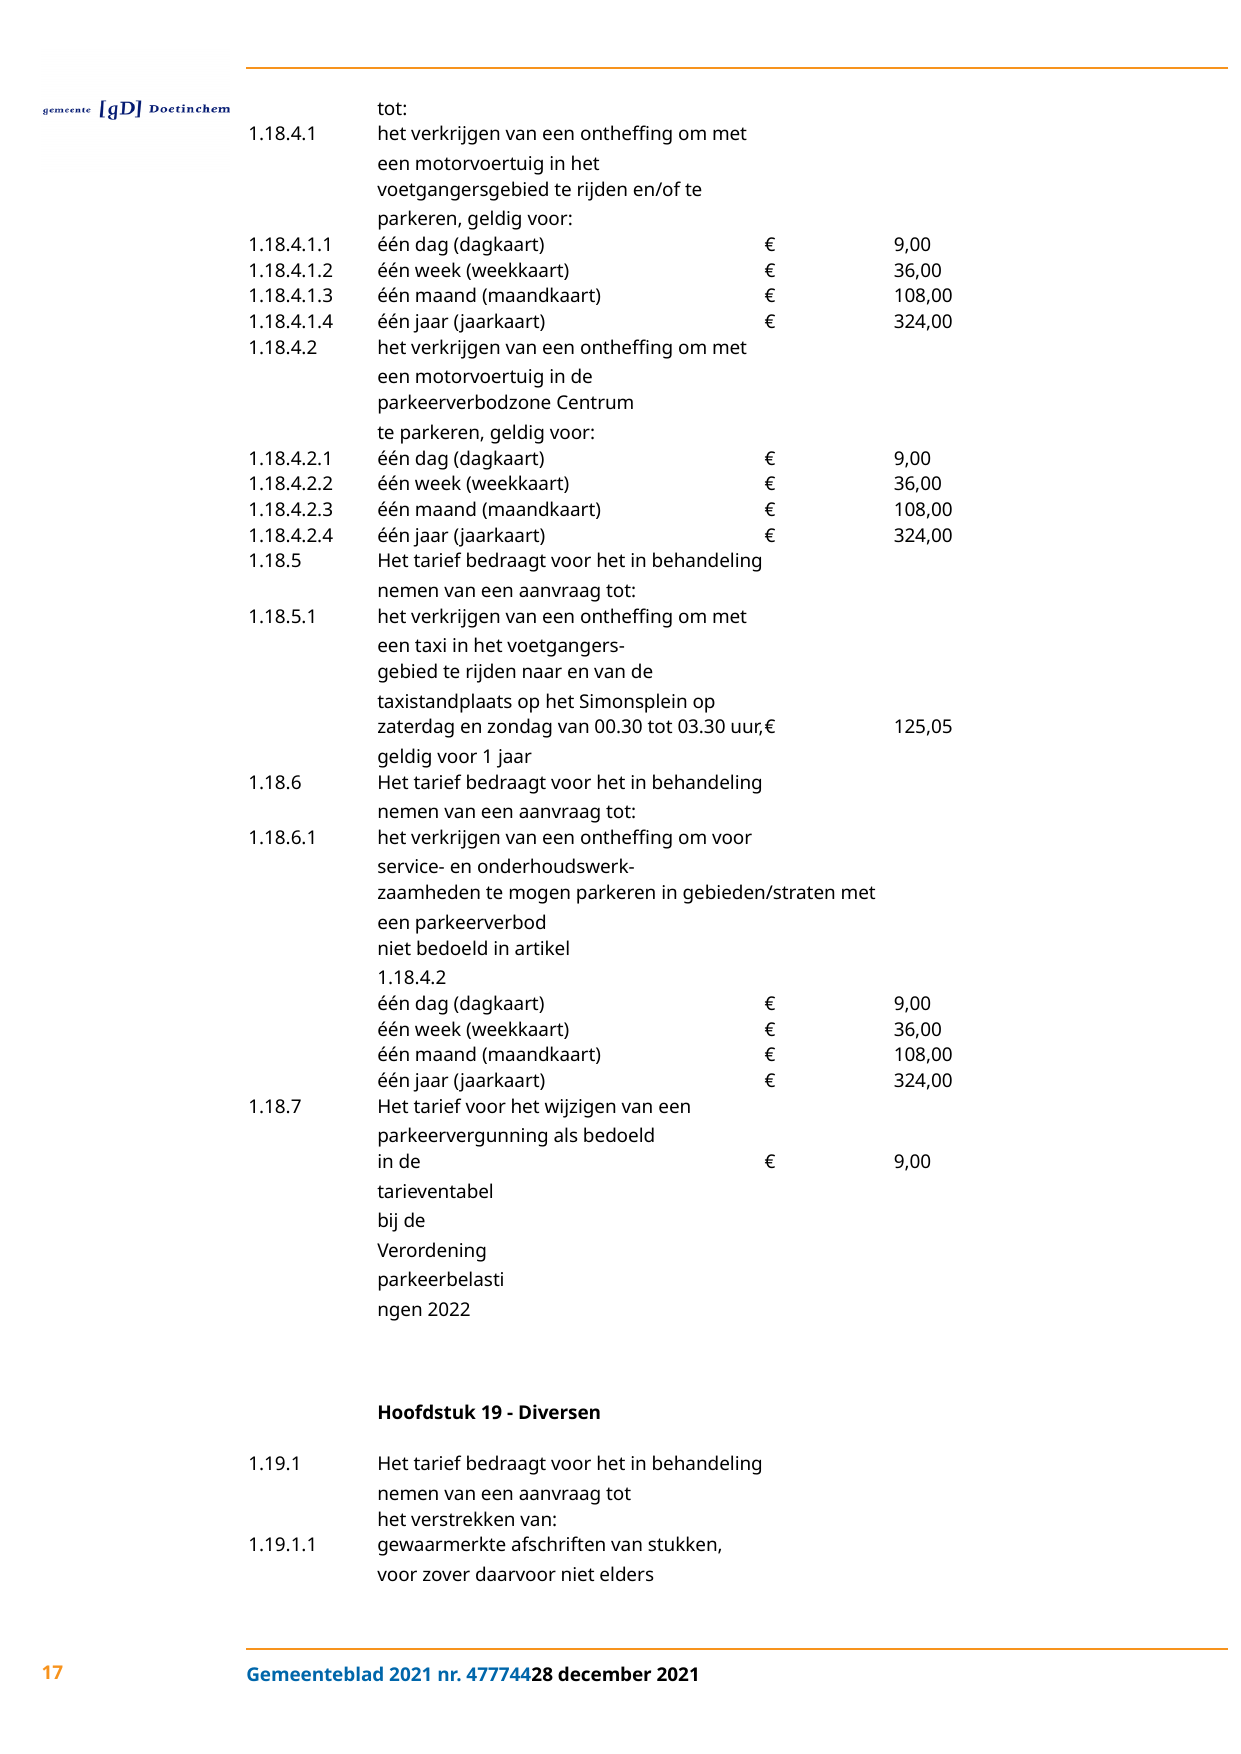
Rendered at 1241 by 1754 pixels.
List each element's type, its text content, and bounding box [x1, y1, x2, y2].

table_cell [894, 1374, 1022, 1399]
table_cell € [764, 1067, 893, 1093]
table_cell parkeerverbodzone Centrum te parkeren, geldig voor: [377, 389, 635, 445]
table_cell [764, 1399, 893, 1425]
table_cell [248, 95, 377, 121]
table_cell 108,00 [894, 496, 1022, 522]
table_cell [1023, 714, 1152, 769]
table_cell € [764, 1016, 893, 1042]
table_cell 324,00 [894, 308, 1022, 334]
table_cell [1023, 935, 1152, 990]
table_cell [1023, 1322, 1152, 1348]
table_cell [635, 95, 764, 121]
table_cell [635, 1148, 764, 1348]
table_cell [1023, 121, 1152, 176]
table_cell [1023, 470, 1152, 496]
table_cell [764, 1348, 893, 1373]
table_cell gebied te rijden naar en van de taxistandplaats op het Simonsplein op [377, 658, 764, 713]
table_cell één maand (maandkaart) [377, 496, 635, 522]
table_cell [1023, 990, 1152, 1016]
table_cell 1.18.4.2 [248, 334, 377, 389]
table_cell [764, 769, 893, 824]
table_cell 9,00 [894, 990, 1022, 1016]
table_cell niet bedoeld in artikel 1.18.4.2 [377, 935, 635, 990]
table_cell 1.19.1.1 [248, 1532, 377, 1587]
table_cell [635, 231, 764, 257]
table_cell één jaar (jaarkaart) [377, 1067, 635, 1093]
table_cell [635, 1399, 764, 1425]
table_cell € [764, 1148, 893, 1322]
table_cell voetgangersgebied te rijden en/of te parkeren, geldig voor: [377, 176, 764, 231]
table_cell Het tarief voor het wijzigen van een parkeervergunning als bedoeld [377, 1093, 764, 1148]
table_cell [248, 880, 377, 935]
table_cell 9,00 [894, 445, 1022, 470]
picture [41, 47, 231, 172]
table_cell gewaarmerkte afschriften van stukken, voor zover daarvoor niet elders [377, 1532, 764, 1587]
table_cell 1.18.7 [248, 1093, 377, 1148]
table_cell het verkrijgen van een ontheffing om met een motorvoertuig in het [377, 121, 764, 176]
table_cell [377, 1374, 506, 1399]
table_cell [506, 1374, 635, 1399]
table_cell [764, 1093, 893, 1148]
table_cell 36,00 [894, 470, 1022, 496]
table_cell één maand (maandkaart) [377, 283, 635, 308]
table_cell € [764, 308, 893, 334]
table_cell [248, 1399, 377, 1425]
table_cell [1023, 445, 1152, 470]
table_cell [248, 389, 377, 445]
table_cell [635, 389, 764, 445]
table_cell [894, 176, 1022, 231]
table_cell één dag (dagkaart) [377, 445, 635, 470]
table_cell 9,00 [894, 231, 1022, 257]
table_cell [248, 1348, 377, 1373]
table_cell [764, 121, 893, 176]
table_cell [1023, 308, 1152, 334]
table_cell [506, 1348, 635, 1373]
table_cell [894, 824, 1022, 879]
table_cell € [764, 283, 893, 308]
table_cell [635, 1425, 764, 1451]
table_cell [635, 1374, 764, 1399]
table_cell [635, 935, 764, 990]
table_cell [894, 389, 1022, 445]
table_cell één dag (dagkaart) [377, 231, 635, 257]
table_cell [248, 658, 377, 713]
table_cell [764, 824, 893, 879]
table_cell [635, 990, 764, 1016]
table_cell 1.18.4.1.1 [248, 231, 377, 257]
table_cell [764, 658, 893, 713]
table_cell [1023, 95, 1152, 121]
table_cell € [764, 445, 893, 470]
table_cell [1023, 1425, 1152, 1451]
table_cell [248, 1067, 377, 1093]
table_cell [248, 935, 377, 990]
table_cell Het tarief bedraagt voor het in behandeling nemen van een aanvraag tot [377, 1451, 764, 1506]
table_cell [248, 714, 377, 769]
table_cell 36,00 [894, 257, 1022, 283]
table_cell [635, 496, 764, 522]
table_cell [1023, 603, 1152, 658]
table_cell 1.18.4.1 [248, 121, 377, 176]
table_cell [1023, 769, 1152, 824]
table_cell 108,00 [894, 283, 1022, 308]
table_cell Het tarief bedraagt voor het in behandeling nemen van een aanvraag tot: [377, 769, 764, 824]
table_cell [894, 1348, 1022, 1373]
table_cell 36,00 [894, 1016, 1022, 1042]
table_cell [894, 880, 1022, 935]
table_cell [1023, 334, 1152, 389]
table_cell [894, 935, 1022, 990]
table_cell 1.18.5.1 [248, 603, 377, 658]
table_cell [635, 1348, 764, 1373]
table_cell [764, 176, 893, 231]
table_cell € [764, 714, 893, 769]
table_cell [764, 389, 893, 445]
table_cell [1023, 1148, 1152, 1322]
table_cell [1023, 1093, 1152, 1148]
table_cell 1.19.1 [248, 1451, 377, 1506]
table_cell 324,00 [894, 522, 1022, 548]
table_cell 1.18.4.2.2 [248, 470, 377, 496]
table_cell [248, 1425, 377, 1451]
table_cell [894, 603, 1022, 658]
table_cell [1023, 496, 1152, 522]
table_cell [635, 445, 764, 470]
table_cell [377, 1425, 506, 1451]
table_cell [1023, 1348, 1152, 1373]
table_cell € [764, 522, 893, 548]
table_cell [764, 1322, 893, 1348]
table_cell [894, 1322, 1022, 1348]
table_cell [894, 1425, 1022, 1451]
table_cell [764, 1506, 893, 1532]
table_cell het verkrijgen van een ontheffing om voor service- en onderhoudswerk- [377, 824, 764, 879]
table_cell 1.18.5 [248, 548, 377, 603]
table_cell [506, 95, 635, 121]
table_cell [635, 1042, 764, 1067]
table_cell [1023, 231, 1152, 257]
table_cell € [764, 470, 893, 496]
table_cell [1023, 1506, 1152, 1532]
table_cell [764, 1532, 893, 1587]
table_cell zaterdag en zondag van 00.30 tot 03.30 uur, geldig voor 1 jaar [377, 714, 764, 769]
table_cell [1023, 1067, 1152, 1093]
table_cell [248, 1148, 377, 1322]
table_cell [764, 95, 893, 121]
table_cell [248, 1016, 377, 1042]
table_cell [1023, 1399, 1152, 1425]
table_cell 1.18.4.1.2 [248, 257, 377, 283]
table_cell 108,00 [894, 1042, 1022, 1067]
table_cell [635, 1506, 764, 1532]
table_cell één jaar (jaarkaart) [377, 522, 635, 548]
table_cell Hoofdstuk 19 - Diversen [377, 1399, 635, 1425]
table_cell één week (weekkaart) [377, 470, 635, 496]
table_cell € [764, 257, 893, 283]
table_cell één maand (maandkaart) [377, 1042, 635, 1067]
table_cell één week (weekkaart) [377, 257, 635, 283]
table_cell [635, 257, 764, 283]
table_cell 1.18.6 [248, 769, 377, 824]
table_cell [248, 1322, 377, 1348]
table_cell [764, 548, 893, 603]
table_cell [894, 1506, 1022, 1532]
table_cell [635, 283, 764, 308]
table_cell 1.18.4.2.4 [248, 522, 377, 548]
table_cell [894, 1451, 1022, 1506]
table_cell één week (weekkaart) [377, 1016, 635, 1042]
table_cell [1023, 1016, 1152, 1042]
table_cell [1023, 522, 1152, 548]
table_cell [635, 308, 764, 334]
table_cell [894, 121, 1022, 176]
table_cell [1023, 880, 1152, 935]
table_cell € [764, 1042, 893, 1067]
table_cell [506, 1425, 635, 1451]
table_cell € [764, 496, 893, 522]
table_cell zaamheden te mogen parkeren in gebieden/straten met een parkeerverbod [377, 880, 893, 935]
table_cell [1023, 257, 1152, 283]
table_cell [894, 548, 1022, 603]
table_cell [1023, 1532, 1152, 1587]
table_cell 1.18.4.1.4 [248, 308, 377, 334]
table_cell 1.18.4.1.3 [248, 283, 377, 308]
table_cell [635, 1016, 764, 1042]
table_cell [248, 1042, 377, 1067]
table_cell [764, 603, 893, 658]
table_cell [1023, 1042, 1152, 1067]
table_cell 9,00 [894, 1148, 1022, 1322]
table_cell [1023, 1374, 1152, 1399]
table_cell [894, 1532, 1022, 1587]
table_cell [248, 1374, 377, 1399]
table_cell 125,05 [894, 714, 1022, 769]
table_cell [1023, 176, 1152, 231]
table_cell 1.18.4.2.3 [248, 496, 377, 522]
table_cell € [764, 990, 893, 1016]
table_cell [1023, 658, 1152, 713]
table_cell 1.18.4.2.1 [248, 445, 377, 470]
table_cell [894, 1399, 1022, 1425]
table_cell [248, 990, 377, 1016]
table_cell [1023, 824, 1152, 879]
table_cell in de tarieventabel bij de Verordening parkeerbelastingen 2022 [377, 1148, 506, 1322]
table_cell Het tarief bedraagt voor het in behandeling nemen van een aanvraag tot: [377, 548, 764, 603]
table_cell [635, 470, 764, 496]
table_cell [635, 522, 764, 548]
table_cell [764, 935, 893, 990]
table_cell het verkrijgen van een ontheffing om met een motorvoertuig in de [377, 334, 764, 389]
table_cell [1023, 283, 1152, 308]
table_cell 1.18.6.1 [248, 824, 377, 879]
table_cell 324,00 [894, 1067, 1022, 1093]
table_cell [764, 334, 893, 389]
table_cell [248, 1506, 377, 1532]
table_cell het verkrijgen van een ontheffing om met een taxi in het voetgangers- [377, 603, 764, 658]
table_cell [764, 1451, 893, 1506]
table_cell [764, 1425, 893, 1451]
table_cell tot: [377, 95, 506, 121]
table_cell [506, 1148, 635, 1348]
table_cell [377, 1322, 506, 1348]
table_cell [894, 1093, 1022, 1148]
table_cell [764, 1374, 893, 1399]
table_cell het verstrekken van: [377, 1506, 635, 1532]
table_cell [635, 1067, 764, 1093]
table_cell [894, 658, 1022, 713]
table_cell [377, 1348, 506, 1373]
table_cell één dag (dagkaart) [377, 990, 635, 1016]
table_cell [894, 95, 1022, 121]
table_cell [894, 769, 1022, 824]
table_cell [894, 334, 1022, 389]
table_cell [1023, 1451, 1152, 1506]
table_cell [1023, 389, 1152, 445]
table_cell één jaar (jaarkaart) [377, 308, 635, 334]
table_cell [1023, 548, 1152, 603]
table_cell [248, 176, 377, 231]
table_cell € [764, 231, 893, 257]
